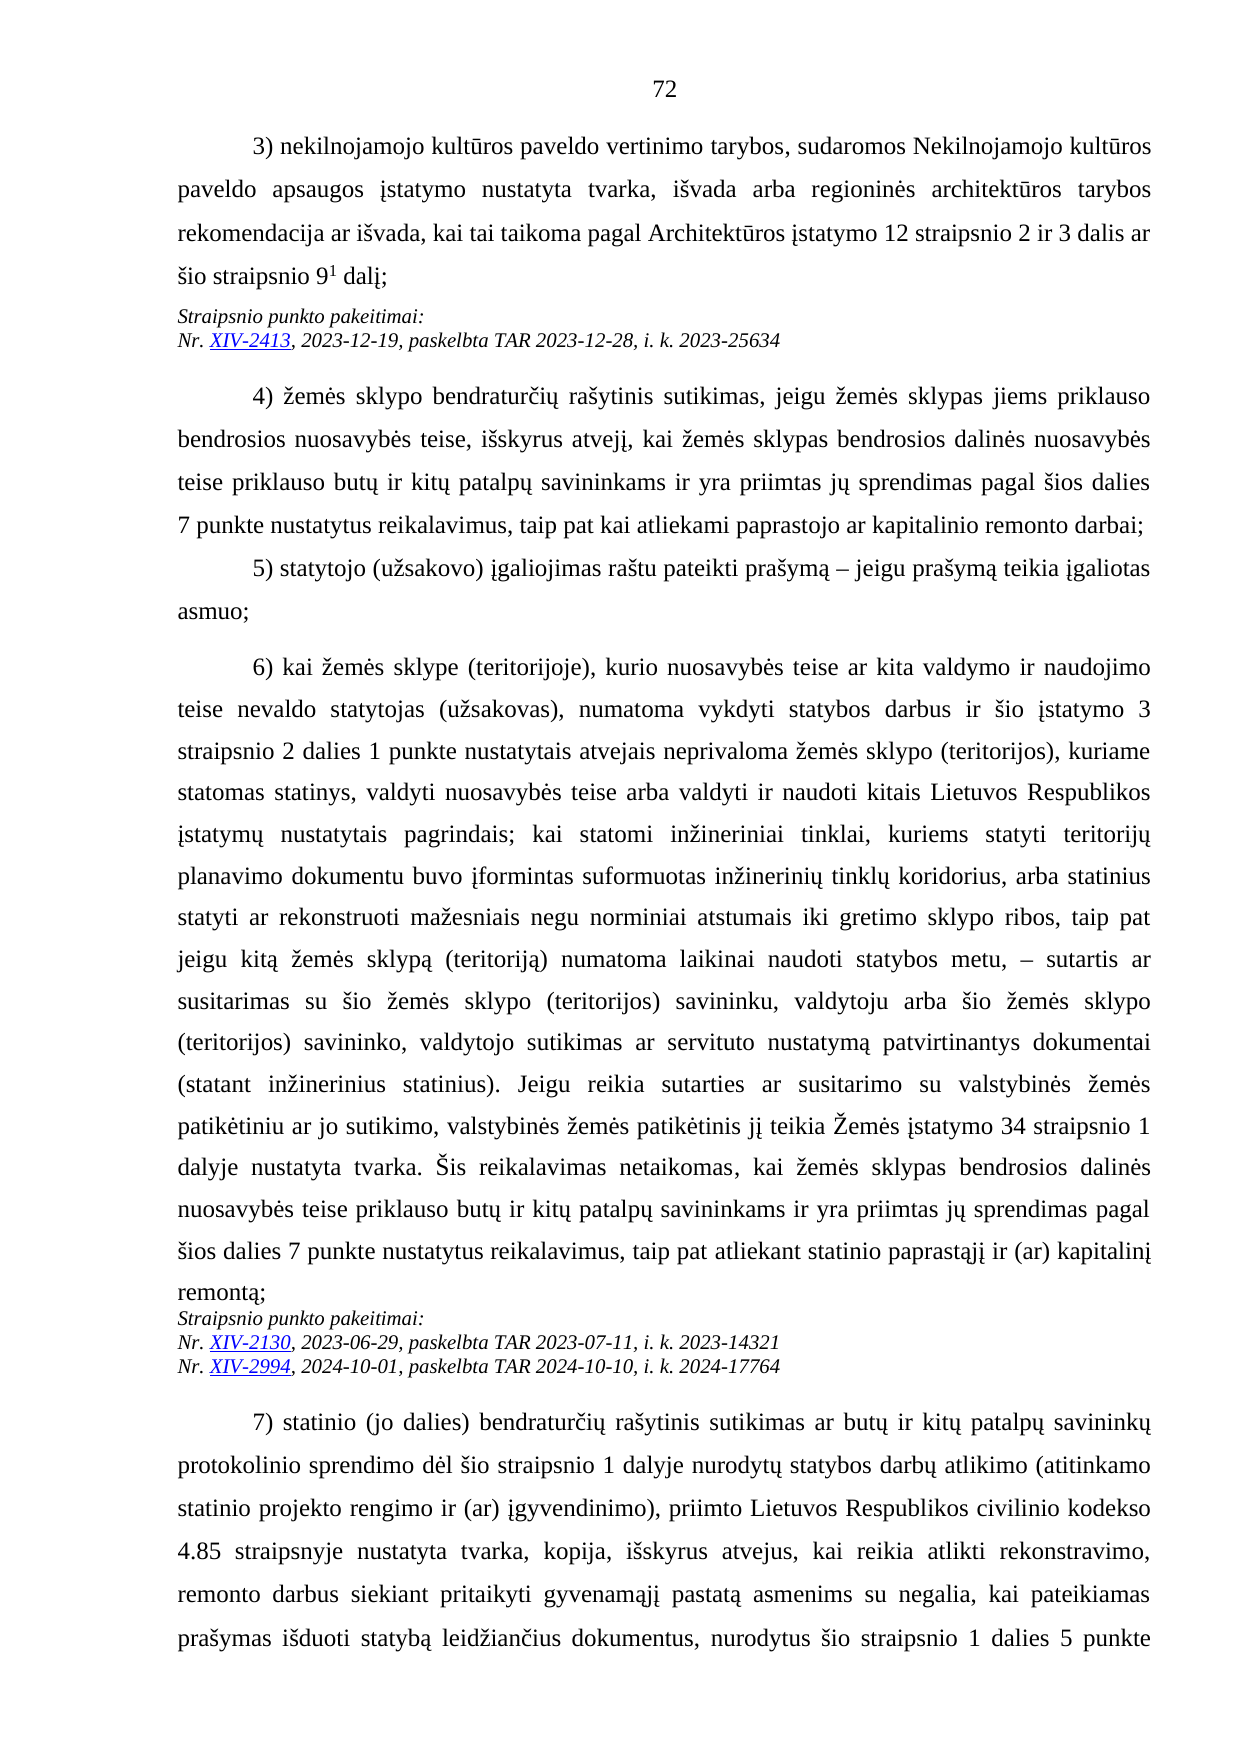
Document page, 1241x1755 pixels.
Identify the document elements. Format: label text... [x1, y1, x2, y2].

text Nr. XIV-2413, 2023-12-19, paskelbta TAR 2023-12-28, i. k. 2023-25634 [177, 328, 1152, 352]
text Nr. XIV-2130, 2023-06-29, paskelbta TAR 2023-07-11, i. k. 2023-14321 [177, 1330, 1152, 1354]
text 4) žemės sklypo bendraturčių rašytinis sutikimas, jeigu žemės sklypas jiems priklauso bendrosios nuosavybės teise, išskyrus atvejį, kai žemės sklypas bendrosios dalinės nuosavybės teise priklauso butų ir kitų patalpų savininkams ir yra priimtas jų sprendimas pagal šios dalies 7 punkte nustatytus reikalavimus, taip pat kai atliekami paprastojo ar kapitalinio remonto darbai; [177, 381, 1152, 539]
text 5) statytojo (užsakovo) įgaliojimas raštu pateikti prašymą – jeigu prašymą teikia įgaliotas asmuo; [177, 553, 1152, 625]
text Straipsnio punkto pakeitimai: [177, 1306, 1152, 1330]
text 7) statinio (jo dalies) bendraturčių rašytinis sutikimas ar butų ir kitų patalpų savininkų protokolinio sprendimo dėl šio straipsnio 1 dalyje nurodytų statybos darbų atlikimo (atitinkamo statinio projekto rengimo ir (ar) įgyvendinimo), priimto Lietuvos Respublikos civilinio kodekso 4.85 straipsnyje nustatyta tvarka, kopija, išskyrus atvejus, kai reikia atlikti rekonstravimo, remonto darbus siekiant pritaikyti gyvenamąjį pastatą asmenims su negalia, kai pateikiamas prašymas išduoti statybą leidžiančius dokumentus, nurodytus šio straipsnio 1 dalies 5 punkte [177, 1407, 1152, 1651]
text Nr. XIV-2994, 2024-10-01, paskelbta TAR 2024-10-10, i. k. 2024-17764 [177, 1354, 1152, 1378]
text Straipsnio punkto pakeitimai: [177, 304, 1152, 328]
text 6) kai žemės sklype (teritorijoje), kurio nuosavybės teise ar kita valdymo ir naudojimo teise nevaldo statytojas (užsakovas), numatoma vykdyti statybos darbus ir šio įstatymo 3 straipsnio 2 dalies 1 punkte nustatytais atvejais neprivaloma žemės sklypo (teritorijos), kuriame statomas statinys, valdyti nuosavybės teise arba valdyti ir naudoti kitais Lietuvos Respublikos įstatymų nustatytais pagrindais; kai statomi inžineriniai tinklai, kuriems statyti teritorijų planavimo dokumentu buvo įformintas suformuotas inžinerinių tinklų koridorius, arba statinius statyti ar rekonstruoti mažesniais negu norminiai atstumais iki gretimo sklypo ribos, taip pat jeigu kitą žemės sklypą (teritoriją) numatoma laikinai naudoti statybos metu, – sutartis ar susitarimas su šio žemės sklypo (teritorijos) savininku, valdytoju arba šio žemės sklypo (teritorijos) savininko, valdytojo sutikimas ar servituto nustatymą patvirtinantys dokumentai (statant inžinerinius statinius). Jeigu reikia sutarties ar susitarimo su valstybinės žemės patikėtiniu ar jo sutikimo, valstybinės žemės patikėtinis jį teikia Žemės įstatymo 34 straipsnio 1 dalyje nustatyta tvarka. Šis reikalavimas netaikomas, kai žemės sklypas bendrosios dalinės nuosavybės teise priklauso butų ir kitų patalpų savininkams ir yra priimtas jų sprendimas pagal šios dalies 7 punkte nustatytus reikalavimus, taip pat atliekant statinio paprastąjį ir (ar) kapitalinį remontą; [177, 639, 1152, 1306]
text 3) nekilnojamojo kultūros paveldo vertinimo tarybos, sudaromos Nekilnojamojo kultūros paveldo apsaugos įstatymo nustatyta tvarka, išvada arba regioninės architektūros tarybos rekomendacija ar išvada, kai tai taikoma pagal Architektūros įstatymo 12 straipsnio 2 ir 3 dalis ar šio straipsnio 91 dalį; [177, 131, 1152, 289]
